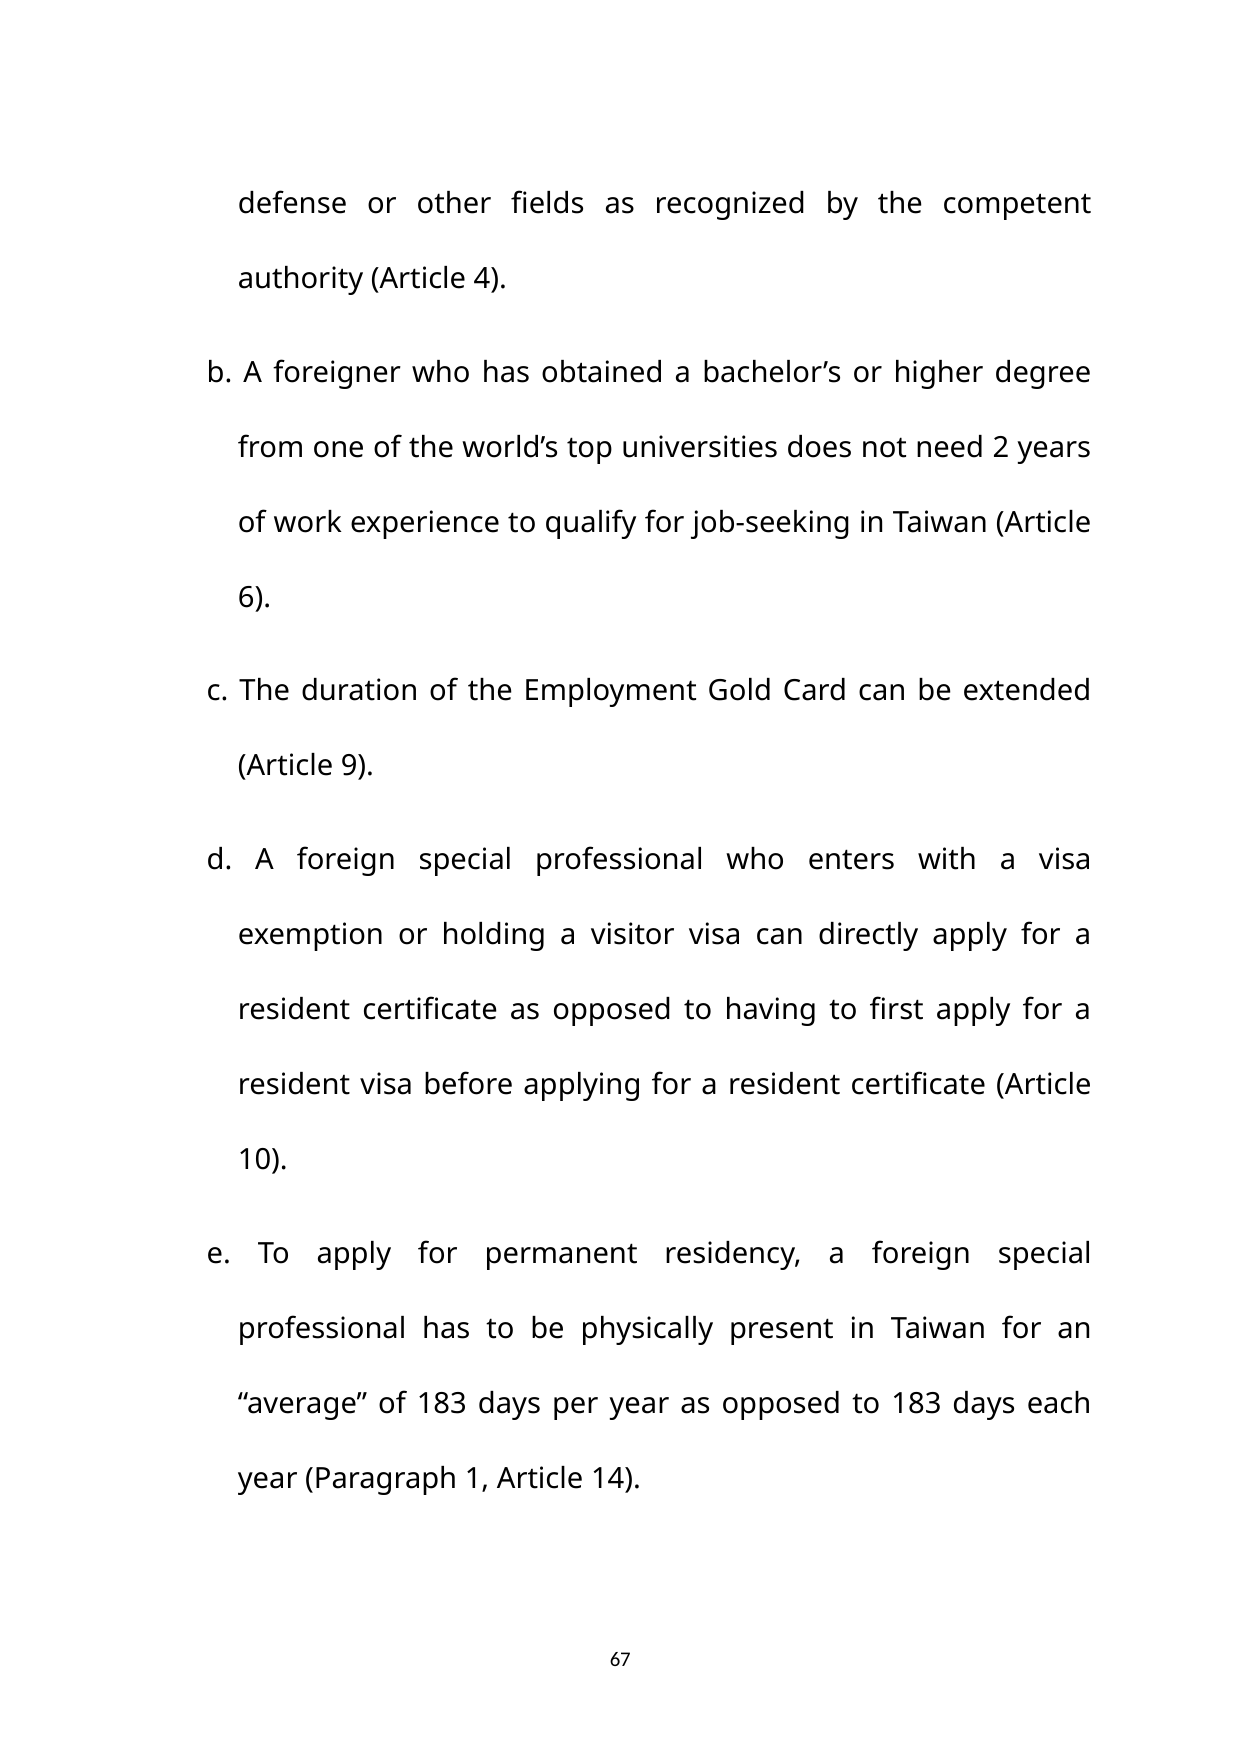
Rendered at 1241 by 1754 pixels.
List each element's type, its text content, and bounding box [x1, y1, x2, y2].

text b. A foreigner who has obtained a bachelor’s or higher degree from one of the world’s top universities does not need 2 years of work experience to qualify for job-seeking in Taiwan (Article 6). [206, 333, 1092, 633]
text d. A foreign special professional who enters with a visa exemption or holding a visitor visa can directly apply for a resident certificate as opposed to having to first apply for a resident visa before applying for a resident certificate (Article 10). [206, 821, 1092, 1196]
text defense or other fields as recognized by the competent authority (Article 4). [206, 164, 1092, 314]
text c. The duration of the Employment Gold Card can be extended (Article 9). [206, 652, 1092, 802]
text e. To apply for permanent residency, a foreign special professional has to be physically present in Taiwan for an “average” of 183 days per year as opposed to 183 days each year (Paragraph 1, Article 14). [206, 1214, 1092, 1514]
